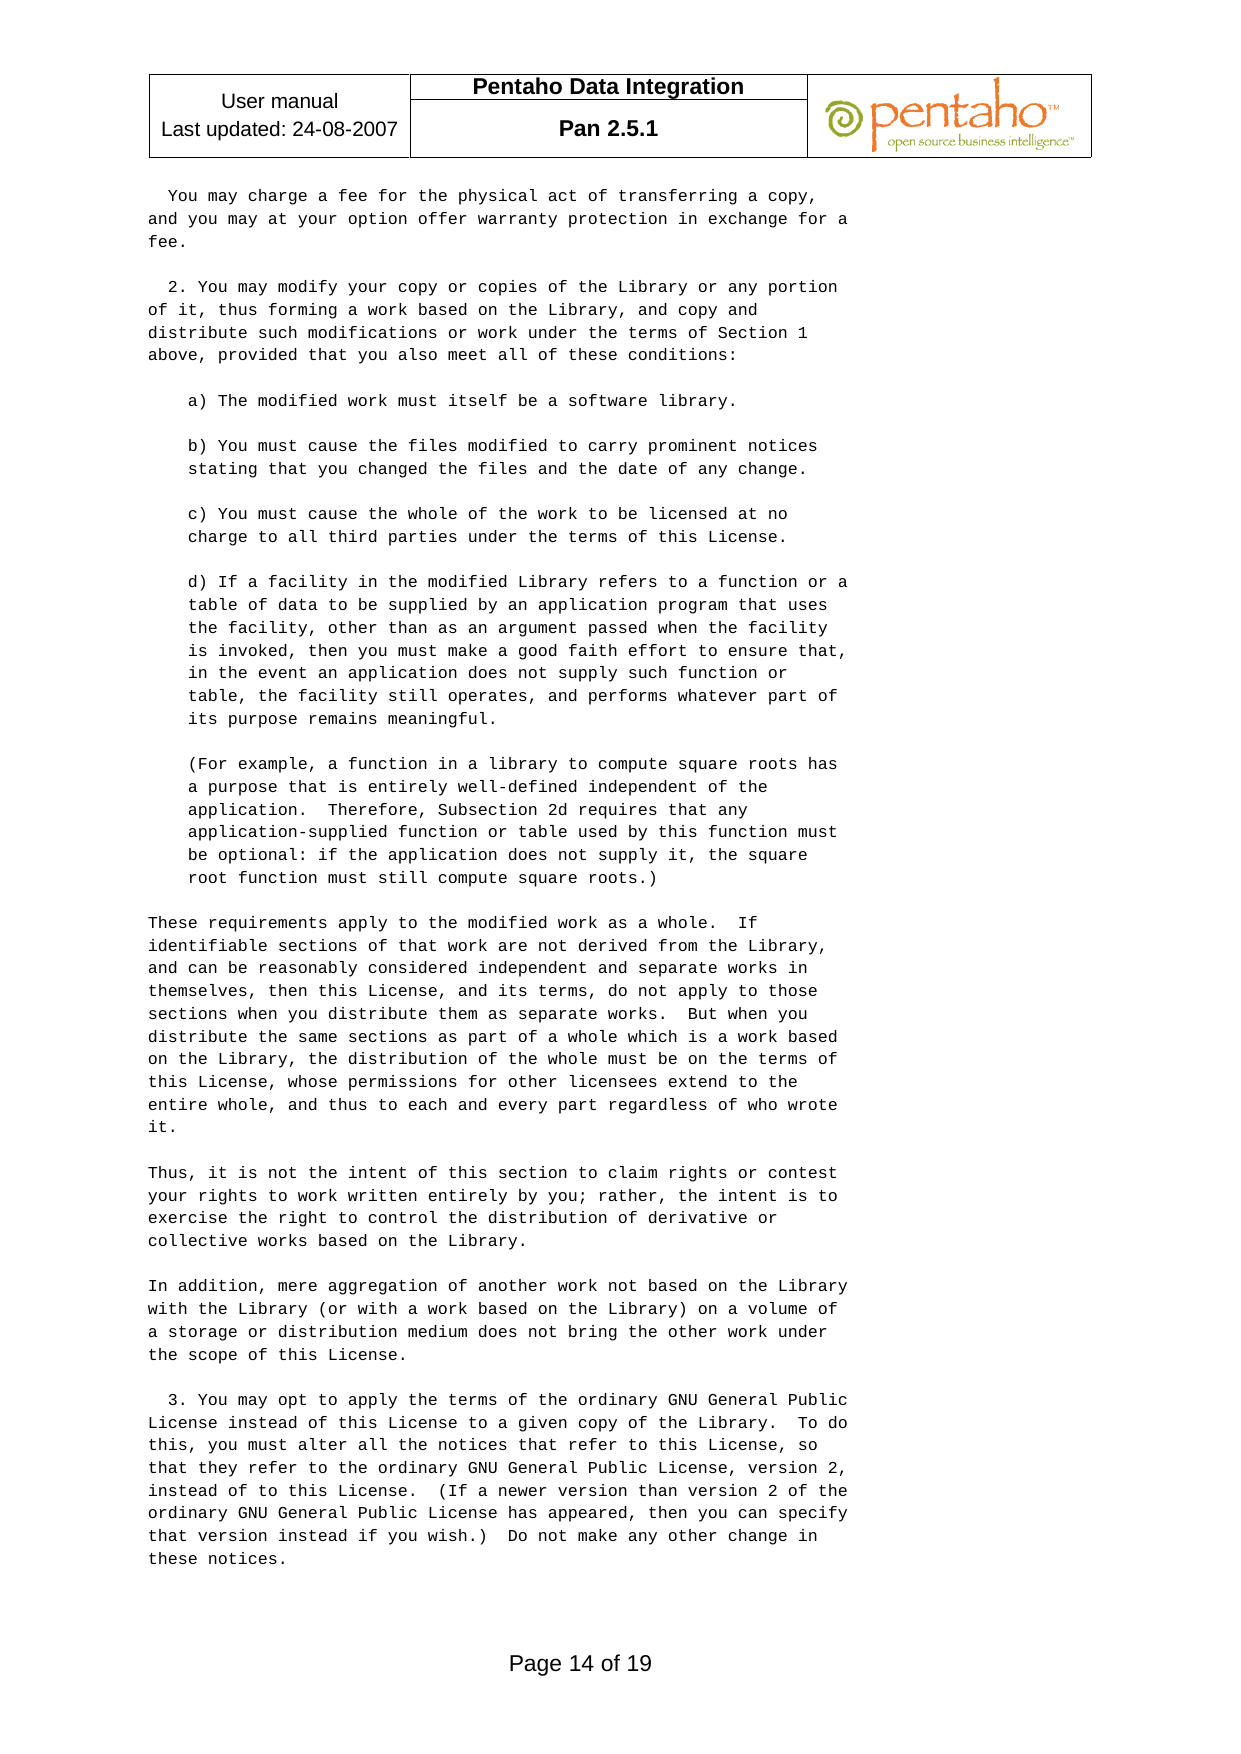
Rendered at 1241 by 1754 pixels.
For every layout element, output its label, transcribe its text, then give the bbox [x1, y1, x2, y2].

text You may charge a fee for the physical act of transferring a copy, and you may at your option offer warranty protection in exchange for a fee. 2. You may modify your copy or copies of the Library or any portion of it, thus forming a work based on the Library, and copy and distribute such modifications or work under the terms of Section 1 above, provided that you also meet all of these conditions: a) The modified work must itself be a software library. b) You must cause the files modified to carry prominent notices stating that you changed the files and the date of any change. c) You must cause the whole of the work to be licensed at no charge to all third parties under the terms of this License. d) If a facility in the modified Library refers to a function or a table of data to be supplied by an application program that uses the facility, other than as an argument passed when the facility is invoked, then you must make a good faith effort to ensure that, in the event an application does not supply such function or table, the facility still operates, and performs whatever part of its purpose remains meaningful. (For example, a function in a library to compute square roots has a purpose that is entirely well-defined independent of the application. Therefore, Subsection 2d requires that any application-supplied function or table used by this function must be optional: if the application does not supply it, the square root function must still compute square roots.) These requirements apply to the modified work as a whole. If identifiable sections of that work are not derived from the Library, and can be reasonably considered independent and separate works in themselves, then this License, and its terms, do not apply to those sections when you distribute them as separate works. But when you distribute the same sections as part of a whole which is a work based on the Library, the distribution of the whole must be on the terms of this License, whose permissions for other licensees extend to the entire whole, and thus to each and every part regardless of who wrote it. Thus, it is not the intent of this section to claim rights or contest your rights to work written entirely by you; rather, the intent is to exercise the right to control the distribution of derivative or collective works based on the Library. In addition, mere aggregation of another work not based on the Library with the Library (or with a work based on the Library) on a volume of a storage or distribution medium does not bring the other work under the scope of this License. 3. You may opt to apply the terms of the ordinary GNU General Public License instead of this License to a given copy of the Library. To do this, you must alter all the notices that refer to this License, so that they refer to the ordinary GNU General Public License, version 2, instead of to this License. (If a newer version than version 2 of the ordinary GNU General Public License has appeared, then you can specify that version instead if you wish.) Do not make any other change in these notices. [148, 188, 1092, 1592]
